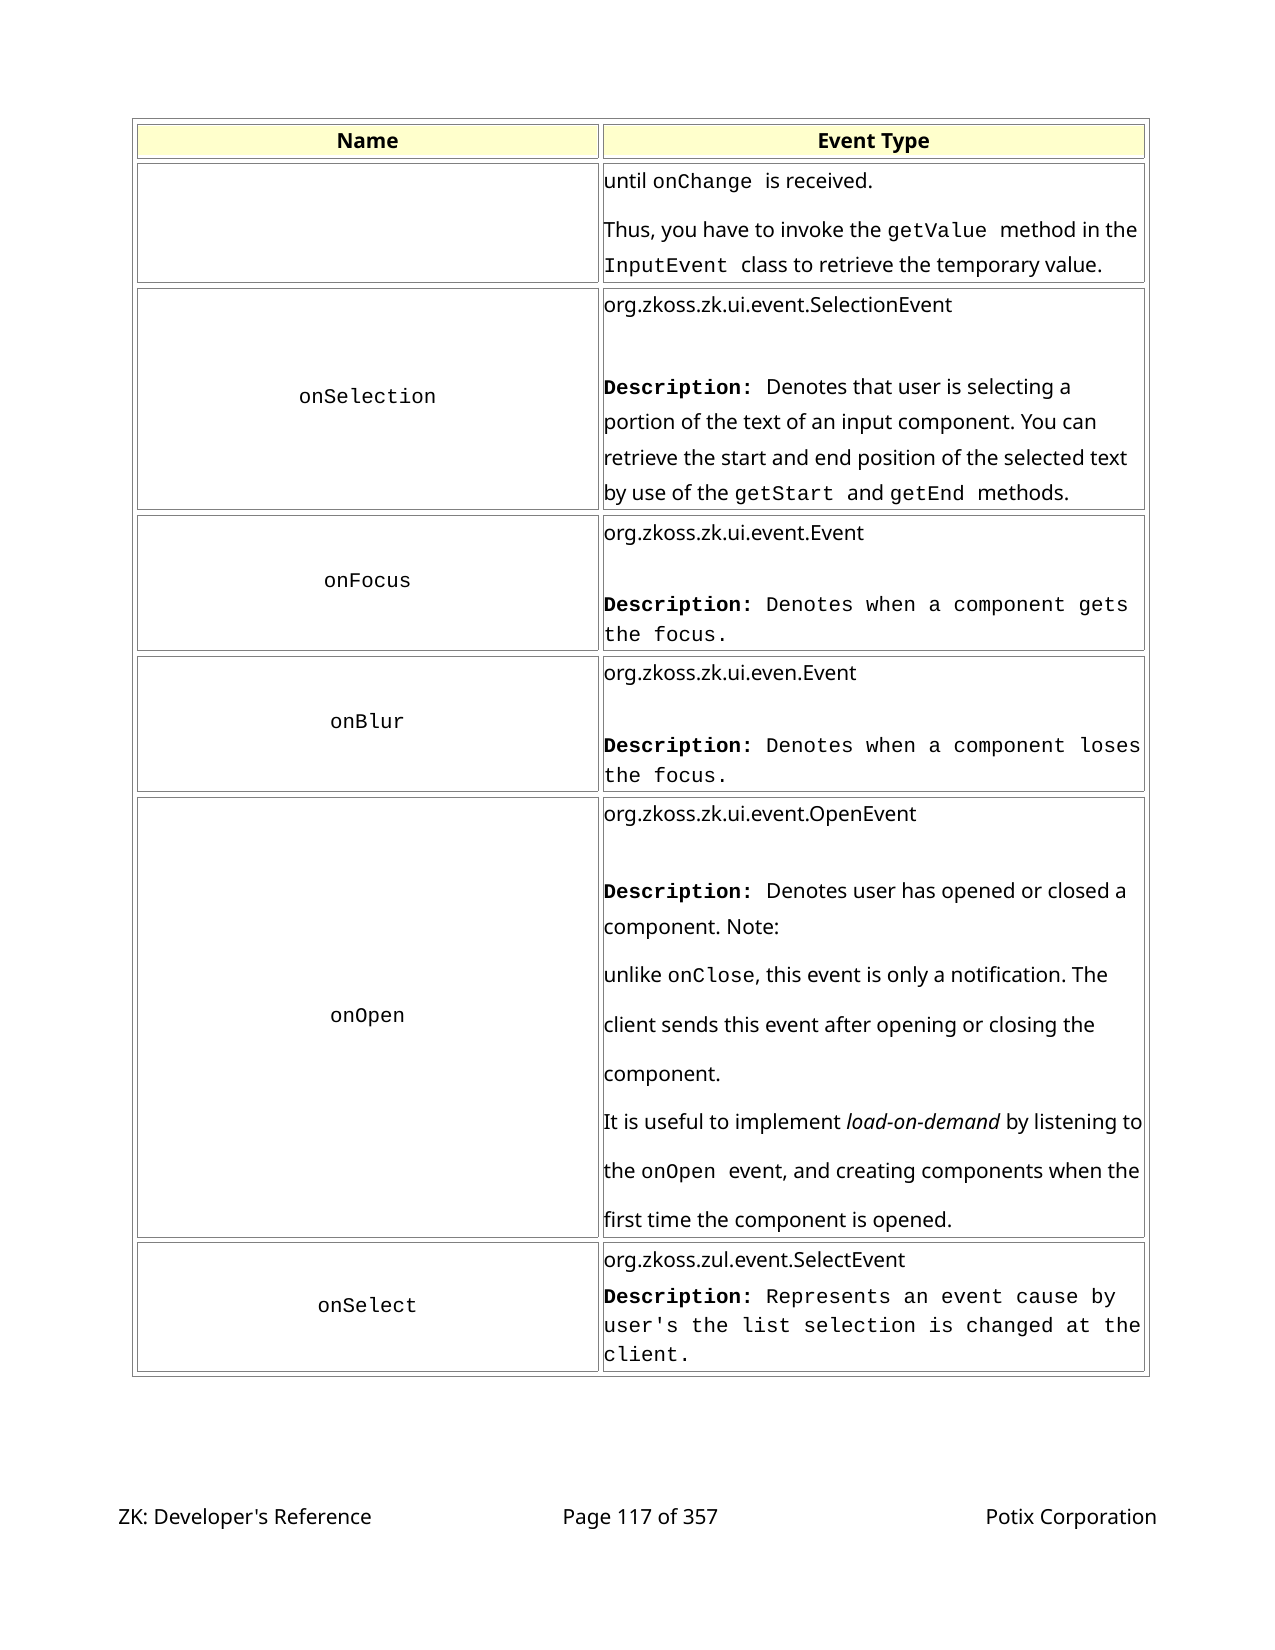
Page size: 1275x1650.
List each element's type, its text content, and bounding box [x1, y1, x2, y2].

table_header Name [134, 119, 600, 158]
table_cell [134, 158, 600, 282]
table_cell onSelection [134, 282, 600, 509]
table_cell onFocus [134, 509, 600, 650]
table_cell org.zkoss.zk.ui.even.Event Description: Denotes when a component loses the focus. [600, 650, 1147, 791]
table_cell org.zkoss.zul.event.SelectEvent Description: Represents an event cause by user's the list selection is changed at the client. [600, 1237, 1147, 1371]
table_cell onOpen [134, 791, 600, 1237]
table_cell org.zkoss.zk.ui.event.SelectionEvent Description: Denotes that user is selecting a portion of the text of an input component. You can retrieve the start and end position of the selected text by use of the getStart and getEnd methods. [600, 282, 1147, 509]
table_header Event Type [600, 119, 1147, 158]
table_cell until onChange is received. Thus, you have to invoke the getValue method in the InputEvent class to retrieve the temporary value. [600, 158, 1147, 282]
table_cell onSelect [134, 1237, 600, 1371]
table_cell org.zkoss.zk.ui.event.Event Description: Denotes when a component gets the focus. [600, 509, 1147, 650]
table_cell org.zkoss.zk.ui.event.OpenEvent Description: Denotes user has opened or closed a component. Note: unlike onClose, this event is only a notification. The client sends this event after opening or closing the component. It is useful to implement load-on-demand by listening to the onOpen event, and creating components when the first time the component is opened. [600, 791, 1147, 1237]
table_cell onBlur [134, 650, 600, 791]
